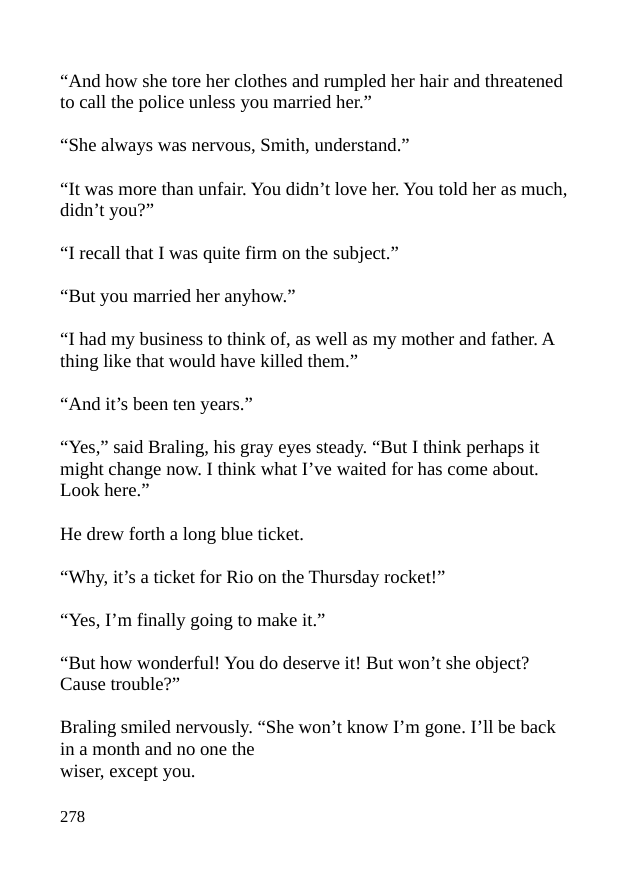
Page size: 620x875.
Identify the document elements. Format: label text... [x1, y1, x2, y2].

text “And how she tore her clothes and rumpled her hair and threatened to call the police unless you married her.” “She always was nervous, Smith, understand.” “It was more than unfair. You didn’t love her. You told her as much, didn’t you?” “I recall that I was quite firm on the subject.” “But you married her anyhow.” “I had my business to think of, as well as my mother and father. A thing like that would have killed them.” “And it’s been ten years.” “Yes,” said Braling, his gray eyes steady. “But I think perhaps it might change now. I think what I’ve waited for has come about. Look here.” He drew forth a long blue ticket. “Why, it’s a ticket for Rio on the Thursday rocket!” “Yes, I’m finally going to make it.” “But how wonderful! You do deserve it! But won’t she object? Cause trouble?” Braling smiled nervously. “She won’t know I’m gone. I’ll be back in a month and no one the wiser, except you. [60, 48, 571, 781]
